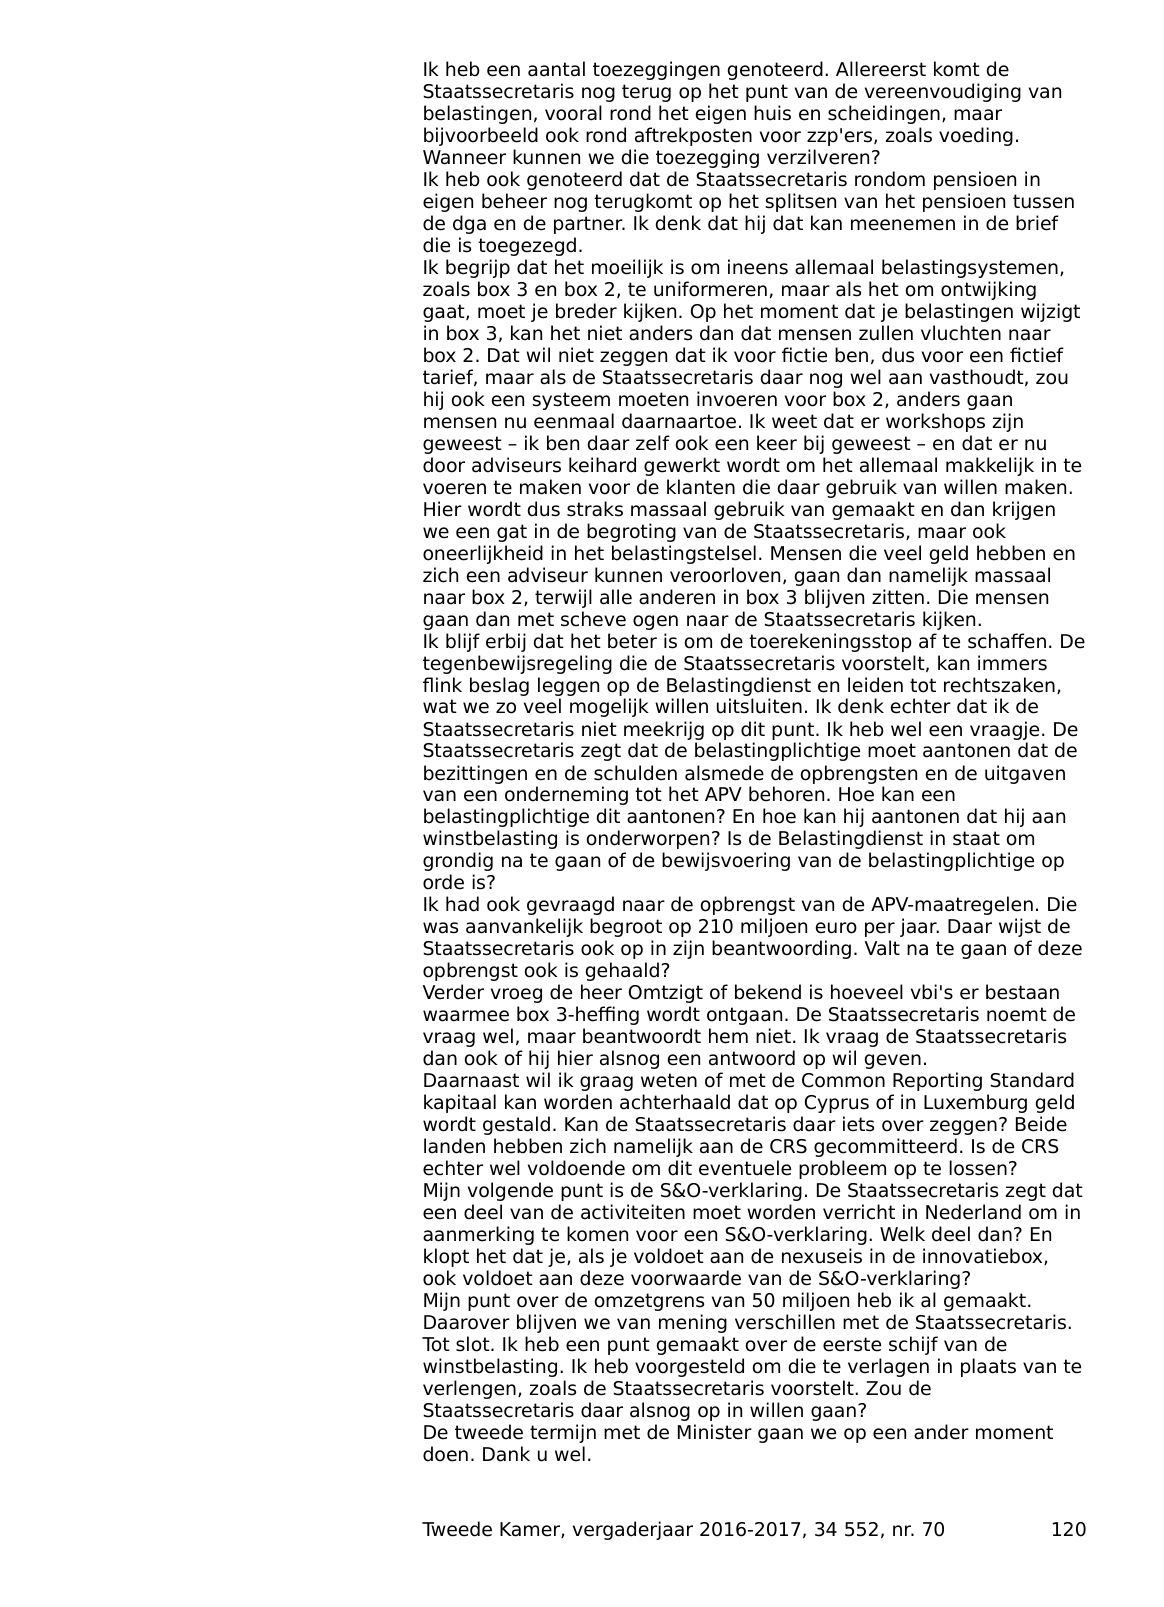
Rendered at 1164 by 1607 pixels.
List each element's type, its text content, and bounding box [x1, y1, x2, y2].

text De tweede termijn met de Minister gaan we op een ander moment doen. Dank u wel. [422, 1422, 1087, 1466]
text Ik begrijp dat het moeilijk is om ineens allemaal belastingsystemen, zoals box 3 en box 2, te uniformeren, maar als het om ontwijking gaat, moet je breder kijken. Op het moment dat je belastingen wijzigt in box 3, kan het niet anders dan dat mensen zullen vluchten naar box 2. Dat wil niet zeggen dat ik voor fictie ben, dus voor een fictief tarief, maar als de Staatssecretaris daar nog wel aan vasthoudt, zou hij ook een systeem moeten invoeren voor box 2, anders gaan mensen nu eenmaal daarnaartoe. Ik weet dat er workshops zijn geweest – ik ben daar zelf ook een keer bij geweest – en dat er nu door adviseurs keihard gewerkt wordt om het allemaal makkelijk in te voeren te maken voor de klanten die daar gebruik van willen maken. Hier wordt dus straks massaal gebruik van gemaakt en dan krijgen we een gat in de begroting van de Staatssecretaris, maar ook oneerlijkheid in het belastingstelsel. Mensen die veel geld hebben en zich een adviseur kunnen veroorloven, gaan dan namelijk massaal naar box 2, terwijl alle anderen in box 3 blijven zitten. Die mensen gaan dan met scheve ogen naar de Staatssecretaris kijken. [422, 257, 1087, 631]
text Mijn volgende punt is de S&O-verklaring. De Staatssecretaris zegt dat een deel van de activiteiten moet worden verricht in Nederland om in aanmerking te komen voor een S&O-verklaring. Welk deel dan? En klopt het dat je, als je voldoet aan de nexuseis in de innovatiebox, ook voldoet aan deze voorwaarde van de S&O-verklaring? [422, 1180, 1087, 1290]
text Tot slot. Ik heb een punt gemaakt over de eerste schijf van de winstbelasting. Ik heb voorgesteld om die te verlagen in plaats van te verlengen, zoals de Staatssecretaris voorstelt. Zou de Staatssecretaris daar alsnog op in willen gaan? [422, 1334, 1087, 1422]
text Ik heb ook genoteerd dat de Staatssecretaris rondom pensioen in eigen beheer nog terugkomt op het splitsen van het pensioen tussen de dga en de partner. Ik denk dat hij dat kan meenemen in de brief die is toegezegd. [422, 169, 1087, 257]
text Verder vroeg de heer Omtzigt of bekend is hoeveel vbi's er bestaan waarmee box 3-heffing wordt ontgaan. De Staatssecretaris noemt de vraag wel, maar beantwoordt hem niet. Ik vraag de Staatssecretaris dan ook of hij hier alsnog een antwoord op wil geven. [422, 982, 1087, 1070]
text Ik blijf erbij dat het beter is om de toerekeningsstop af te schaffen. De tegenbewijsregeling die de Staatssecretaris voorstelt, kan immers flink beslag leggen op de Belastingdienst en leiden tot rechtszaken, wat we zo veel mogelijk willen uitsluiten. Ik denk echter dat ik de Staatssecretaris niet meekrijg op dit punt. Ik heb wel een vraagje. De Staatssecretaris zegt dat de belastingplichtige moet aantonen dat de bezittingen en de schulden alsmede de opbrengsten en de uitgaven van een onderneming tot het APV behoren. Hoe kan een belastingplichtige dit aantonen? En hoe kan hij aantonen dat hij aan winstbelasting is onderworpen? Is de Belastingdienst in staat om grondig na te gaan of de bewijsvoering van de belastingplichtige op orde is? [422, 631, 1087, 894]
text Daarnaast wil ik graag weten of met de Common Reporting Standard kapitaal kan worden achterhaald dat op Cyprus of in Luxemburg geld wordt gestald. Kan de Staatssecretaris daar iets over zeggen? Beide landen hebben zich namelijk aan de CRS gecommitteerd. Is de CRS echter wel voldoende om dit eventuele probleem op te lossen? [422, 1070, 1087, 1180]
text Ik had ook gevraagd naar de opbrengst van de APV-maatregelen. Die was aanvankelijk begroot op 210 miljoen euro per jaar. Daar wijst de Staatssecretaris ook op in zijn beantwoording. Valt na te gaan of deze opbrengst ook is gehaald? [422, 894, 1087, 982]
text Mijn punt over de omzetgrens van 50 miljoen heb ik al gemaakt. Daarover blijven we van mening verschillen met de Staatssecretaris. [422, 1290, 1087, 1334]
text Ik heb een aantal toezeggingen genoteerd. Allereerst komt de Staatssecretaris nog terug op het punt van de vereenvoudiging van belastingen, vooral rond het eigen huis en scheidingen, maar bijvoorbeeld ook rond aftrekposten voor zzp'ers, zoals voeding. Wanneer kunnen we die toezegging verzilveren? [422, 59, 1087, 169]
